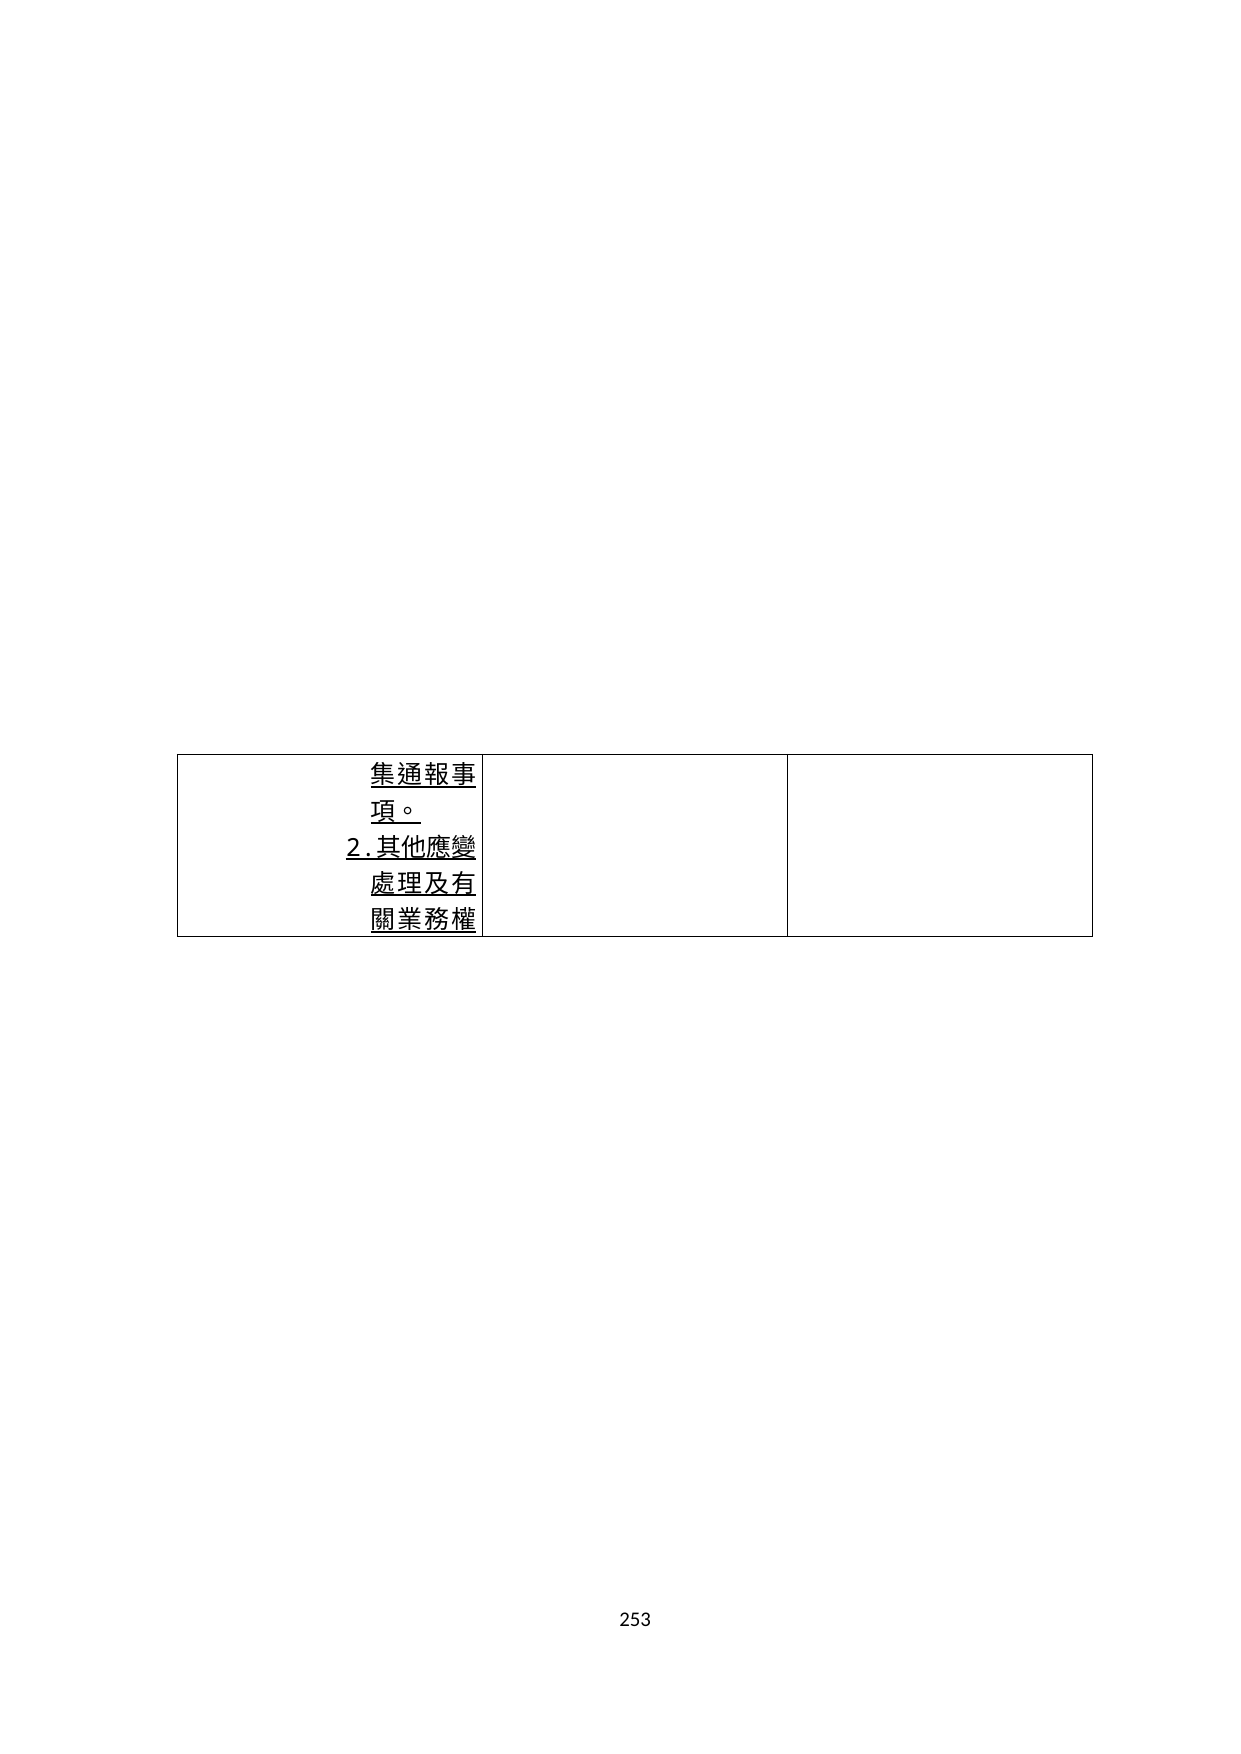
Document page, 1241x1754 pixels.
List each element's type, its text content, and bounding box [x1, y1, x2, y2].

table_cell 集通報事項。 2.其他應變處理及有關業務權 [178, 755, 482, 936]
table_cell [788, 755, 1092, 936]
